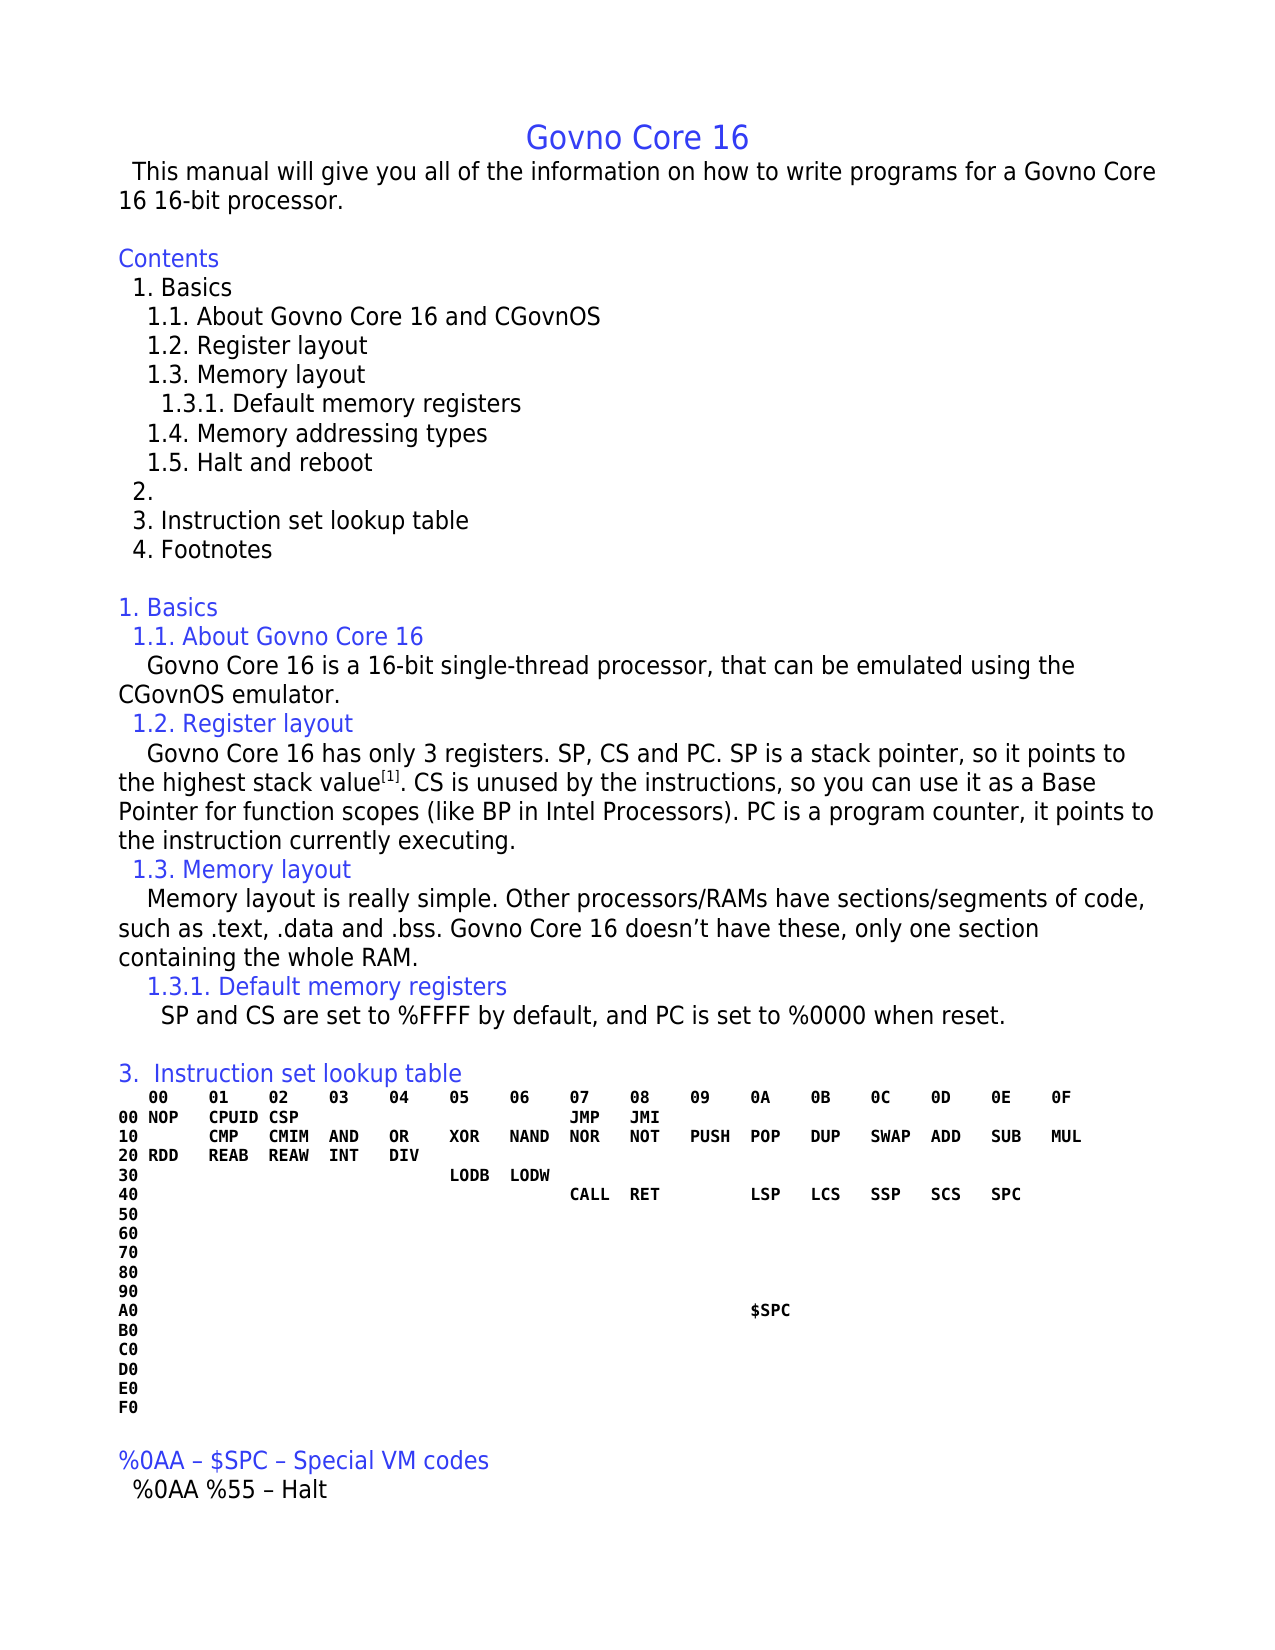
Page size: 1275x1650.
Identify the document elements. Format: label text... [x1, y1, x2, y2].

text Contents [118, 244, 1157, 273]
text D0 [118, 1359, 1157, 1379]
text 1.3. Memory layout [118, 360, 1157, 389]
text 1. Basics [118, 593, 1157, 622]
text 1.4. Memory addressing types [118, 419, 1157, 448]
text SP and CS are set to %FFFF by default, and PC is set to %0000 when reset. [118, 1001, 1157, 1031]
text 1.3.1. Default memory registers [118, 972, 1157, 1001]
text 10 CMP CMIM AND OR XOR NAND NOR NOT PUSH POP DUP SWAP ADD SUB MUL [118, 1127, 1157, 1146]
text 1.1. About Govno Core 16 [118, 622, 1157, 651]
text This manual will give you all of the information on how to write programs for a Govno Core 16 16-bit processor. [118, 157, 1157, 215]
text Govno Core 16 [118, 118, 1157, 157]
text 2. [118, 477, 1157, 506]
text Memory layout is really simple. Other processors/RAMs have sections/segments of code, such as .text, .data and .bss. Govno Core 16 doesn’t have these, only one section containing the whole RAM. [118, 885, 1157, 972]
text C0 [118, 1340, 1157, 1359]
text 1.5. Halt and reboot [118, 448, 1157, 477]
text 3. Instruction set lookup table [118, 506, 1157, 535]
text 1.3.1. Default memory registers [118, 389, 1157, 419]
text 20 RDD REAB REAW INT DIV [118, 1146, 1157, 1166]
text 1.1. About Govno Core 16 and CGovnOS [118, 302, 1157, 331]
text 00 NOP CPUID CSP JMP JMI [118, 1107, 1157, 1127]
text Govno Core 16 is a 16-bit single-thread processor, that can be emulated using the CGovnOS emulator. [118, 651, 1157, 710]
text 1.2. Register layout [118, 710, 1157, 739]
text 1.2. Register layout [118, 331, 1157, 360]
text 40 CALL RET LSP LCS SSP SCS SPC [118, 1185, 1157, 1204]
text A0 $SPC [118, 1301, 1157, 1321]
text 1.3. Memory layout [118, 856, 1157, 885]
text 3. Instruction set lookup table [118, 1059, 1157, 1088]
text 60 [118, 1224, 1157, 1243]
text 1. Basics [118, 273, 1157, 302]
text 80 [118, 1262, 1157, 1282]
text F0 [118, 1398, 1157, 1417]
text %0AA – $SPC – Special VM codes [118, 1446, 1157, 1475]
text 90 [118, 1282, 1157, 1301]
text 4. Footnotes [118, 535, 1157, 564]
text 50 [118, 1204, 1157, 1224]
text 00 01 02 03 04 05 06 07 08 09 0A 0B 0C 0D 0E 0F [118, 1088, 1157, 1107]
text Govno Core 16 has only 3 registers. SP, CS and PC. SP is a stack pointer, so it points to the highest stack value[1]. CS is unused by the instructions, so you can use it as a Base Pointer for function scopes (like BP in Intel Processors). PC is a program counter, it points to the instruction currently executing. [118, 739, 1157, 856]
text %0AA %55 – Halt [118, 1475, 1157, 1504]
text 70 [118, 1243, 1157, 1262]
text 30 LODB LODW [118, 1166, 1157, 1185]
text B0 [118, 1321, 1157, 1340]
text E0 [118, 1379, 1157, 1398]
